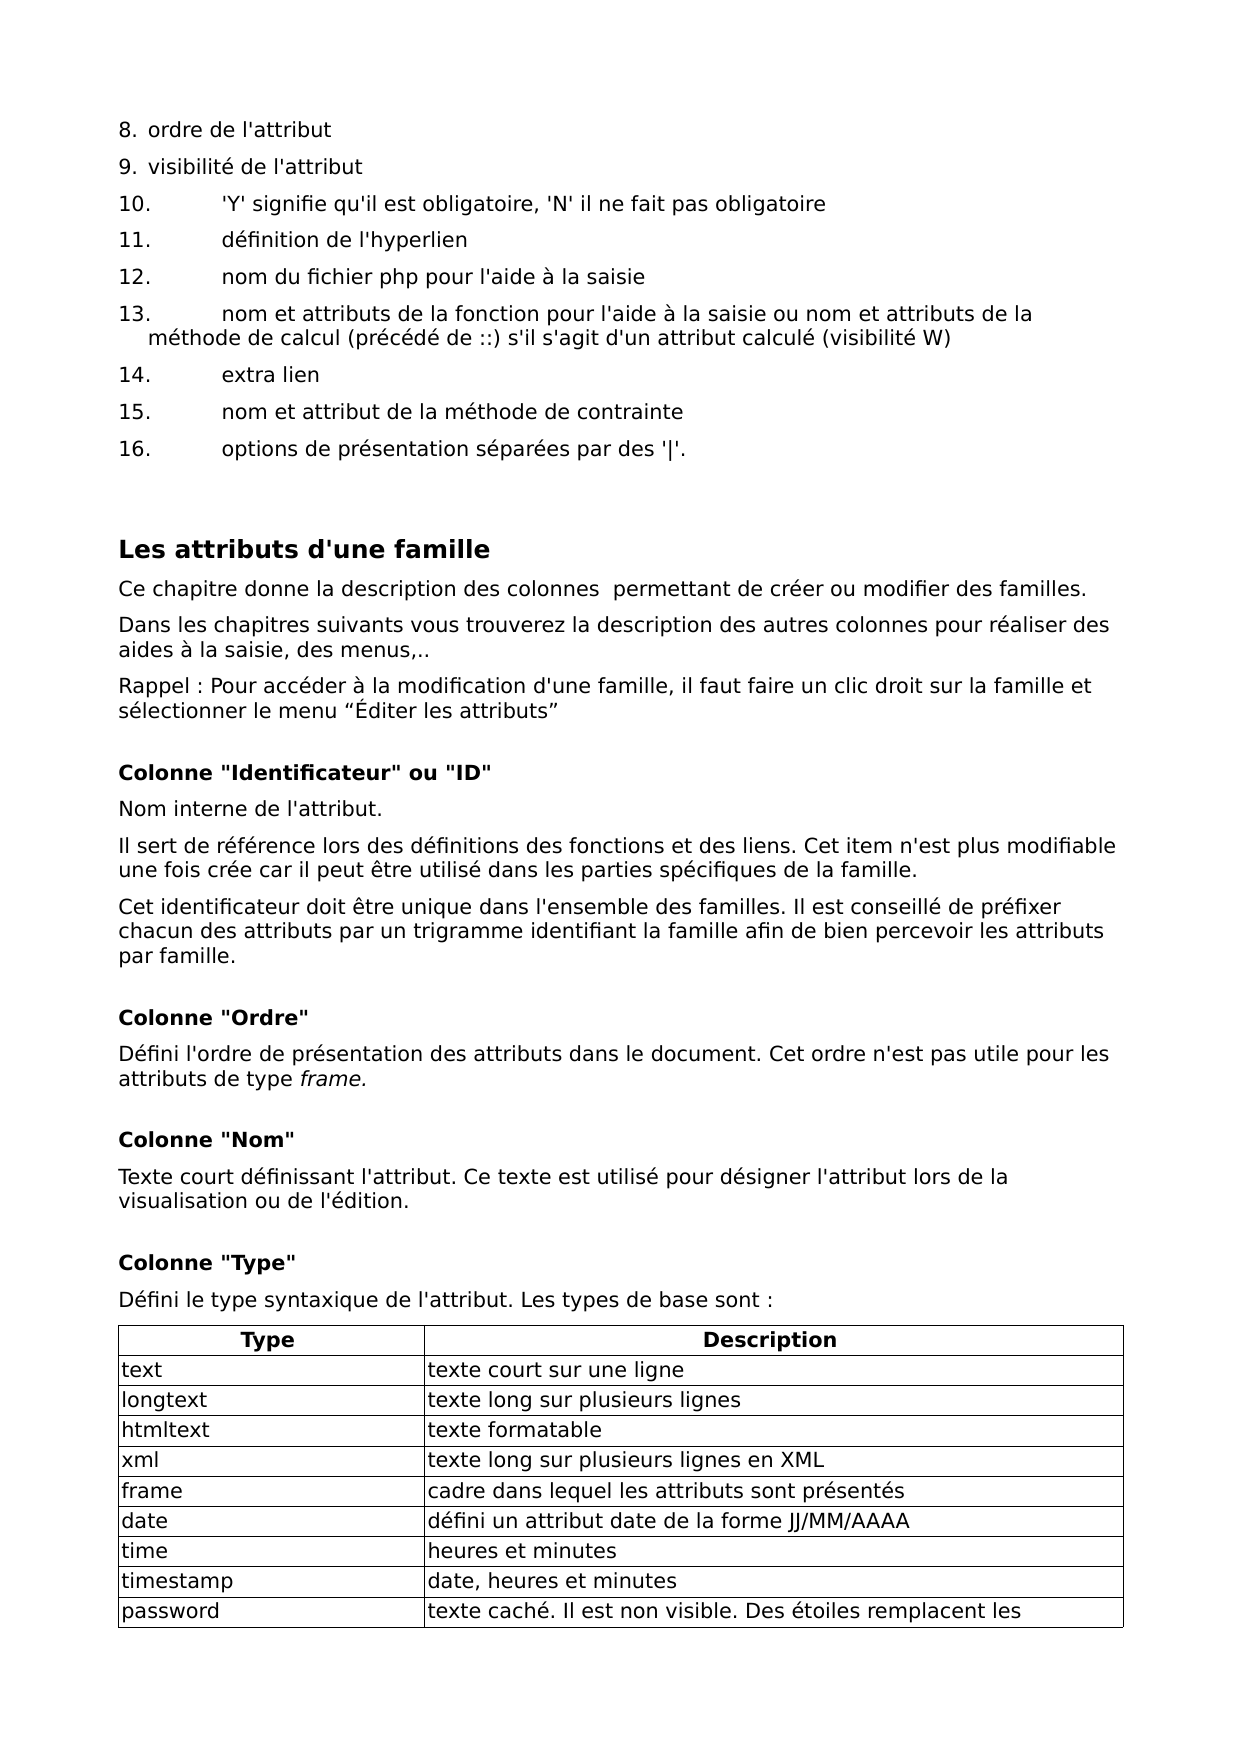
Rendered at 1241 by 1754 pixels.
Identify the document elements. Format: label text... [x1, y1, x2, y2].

list 'Y' signifie qu'il est obligatoire, 'N' il ne fait pas obligatoire [118, 192, 1122, 216]
text Dans les chapitres suivants vous trouverez la description des autres colonnes pour réaliser des aides à la saisie, des menus,.. [118, 613, 1122, 662]
text Défini le type syntaxique de l'attribut. Les types de base sont : [118, 1288, 1122, 1312]
table_cell text [119, 1356, 424, 1385]
table_header Description [425, 1326, 1123, 1355]
text Rappel : Pour accéder à la modification d'une famille, il faut faire un clic droit sur la famille et sélectionner le menu “Éditer les attributs” [118, 674, 1122, 723]
table_cell heures et minutes [425, 1537, 1123, 1566]
text Nom interne de l'attribut. [118, 797, 1122, 822]
list nom du fichier php pour l'aide à la saisie [118, 265, 1122, 289]
table_cell timestamp [119, 1567, 424, 1597]
table_cell défini un attribut date de la forme JJ/MM/AAAA [425, 1507, 1123, 1536]
text Il sert de référence lors des définitions des fonctions et des liens. Cet item n'est plus modifiable une fois crée car il peut être utilisé dans les parties spécifiques de la famille. [118, 834, 1122, 883]
list nom et attribut de la méthode de contrainte [118, 400, 1122, 424]
subtitle Colonne "Identificateur" ou "ID" [118, 761, 1122, 785]
table_cell frame [119, 1477, 424, 1506]
table_cell texte formatable [425, 1416, 1123, 1446]
table_cell xml [119, 1447, 424, 1476]
table_cell texte long sur plusieurs lignes [425, 1386, 1123, 1415]
table_cell texte court sur une ligne [425, 1356, 1123, 1385]
text Texte court définissant l'attribut. Ce texte est utilisé pour désigner l'attribut lors de la visualisation ou de l'édition. [118, 1165, 1122, 1214]
table_cell longtext [119, 1386, 424, 1415]
table_cell texte caché. Il est non visible. Des étoiles remplacent les [425, 1598, 1123, 1627]
table_cell time [119, 1537, 424, 1566]
table_cell date, heures et minutes [425, 1567, 1123, 1597]
list options de présentation séparées par des '|'. [118, 437, 1122, 461]
subtitle Colonne "Nom" [118, 1128, 1122, 1153]
table_cell htmltext [119, 1416, 424, 1446]
table_cell password [119, 1598, 424, 1627]
list visibilité de l'attribut [118, 155, 1122, 179]
table_cell texte long sur plusieurs lignes en XML [425, 1447, 1123, 1476]
list extra lien [118, 363, 1122, 387]
text Ce chapitre donne la description des colonnes permettant de créer ou modifier des familles. [118, 577, 1122, 601]
list ordre de l'attribut [118, 118, 1122, 142]
list définition de l'hyperlien [118, 228, 1122, 253]
subtitle Colonne "Ordre" [118, 1006, 1122, 1030]
text Cet identificateur doit être unique dans l'ensemble des familles. Il est conseillé de préfixer chacun des attributs par un trigramme identifiant la famille afin de bien percevoir les attributs par famille. [118, 895, 1122, 968]
subtitle Colonne "Type" [118, 1251, 1122, 1275]
table_header Type [119, 1326, 424, 1355]
text Défini l'ordre de présentation des attributs dans le document. Cet ordre n'est pas utile pour les attributs de type frame. [118, 1042, 1122, 1091]
list nom et attributs de la fonction pour l'aide à la saisie ou nom et attributs de la méthode de calcul (précédé de ::) s'il s'agit d'un attribut calculé (visibilité W) [118, 302, 1122, 351]
subtitle Les attributs d'une famille [118, 535, 1122, 564]
table_cell cadre dans lequel les attributs sont présentés [425, 1477, 1123, 1506]
table_cell date [119, 1507, 424, 1536]
